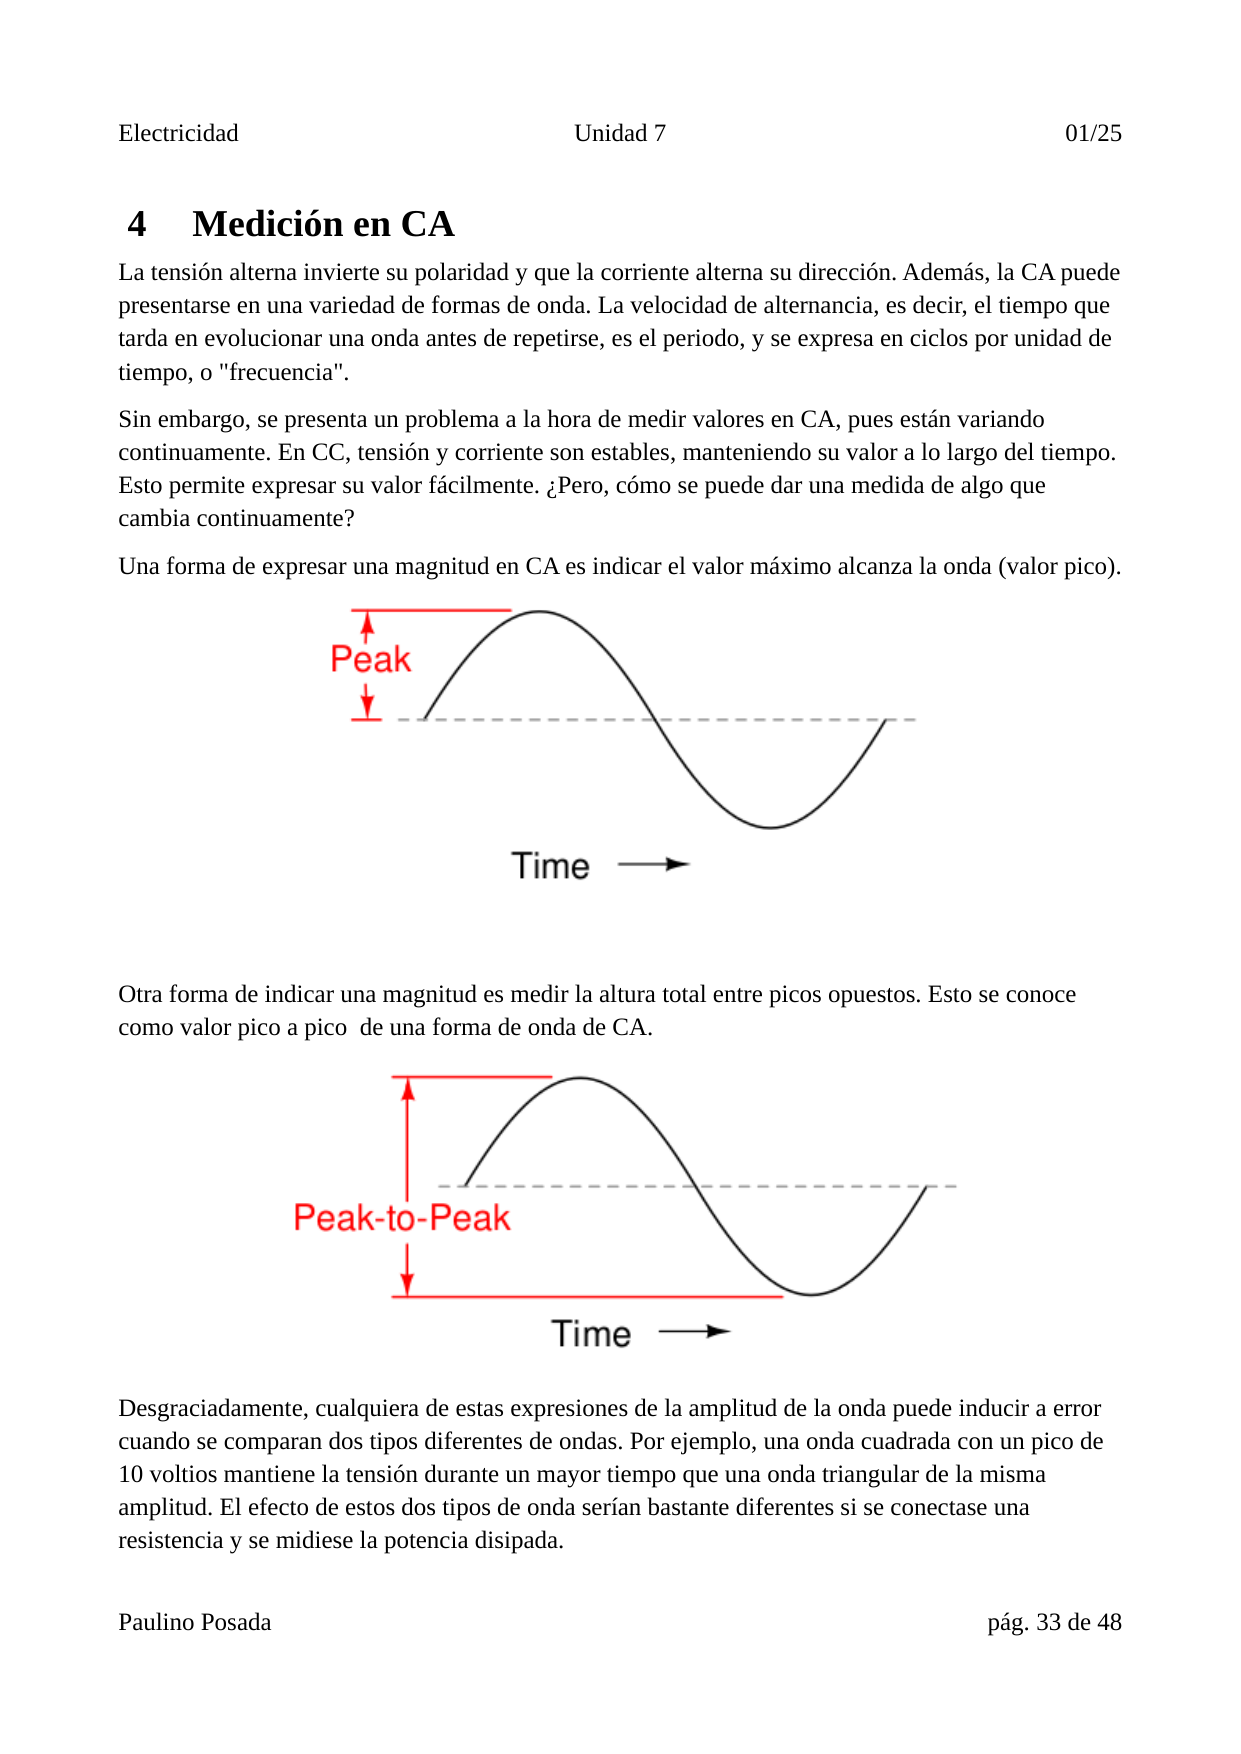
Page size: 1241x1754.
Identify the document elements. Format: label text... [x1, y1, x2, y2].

picture [314, 598, 926, 888]
picture [263, 1060, 977, 1356]
text Desgraciadamente, cualquiera de estas expresiones de la amplitud de la onda puede inducir a error cuando se comparan dos tipos diferentes de ondas. Por ejemplo, una onda cuadrada con un pico de 10 voltios mantiene la tensión durante un mayor tiempo que una onda triangular de la misma amplitud. El efecto de estos dos tipos de onda serían bastante diferentes si se conectase una resistencia y se midiese la potencia disipada. [118, 1393, 1122, 1554]
text La tensión alterna invierte su polaridad y que la corriente alterna su dirección. Además, la CA puede presentarse en una variedad de formas de onda. La velocidad de alternancia, es decir, el tiempo que tarda en evolucionar una onda antes de repetirse, es el periodo, y se expresa en ciclos por unidad de tiempo, o "frecuencia". [118, 257, 1122, 385]
text Otra forma de indicar una magnitud es medir la altura total entre picos opuestos. Esto se conoce como valor pico a pico de una forma de onda de CA. [118, 979, 1122, 1041]
subtitle Medición en CA [118, 201, 1122, 245]
text Sin embargo, se presenta un problema a la hora de medir valores en CA, pues están variando continuamente. En CC, tensión y corriente son estables, manteniendo su valor a lo largo del tiempo. Esto permite expresar su valor fácilmente. ¿Pero, cómo se puede dar una medida de algo que cambia continuamente? [118, 404, 1122, 532]
text Una forma de expresar una magnitud en CA es indicar el valor máximo alcanza la onda (valor pico). [118, 551, 1122, 579]
